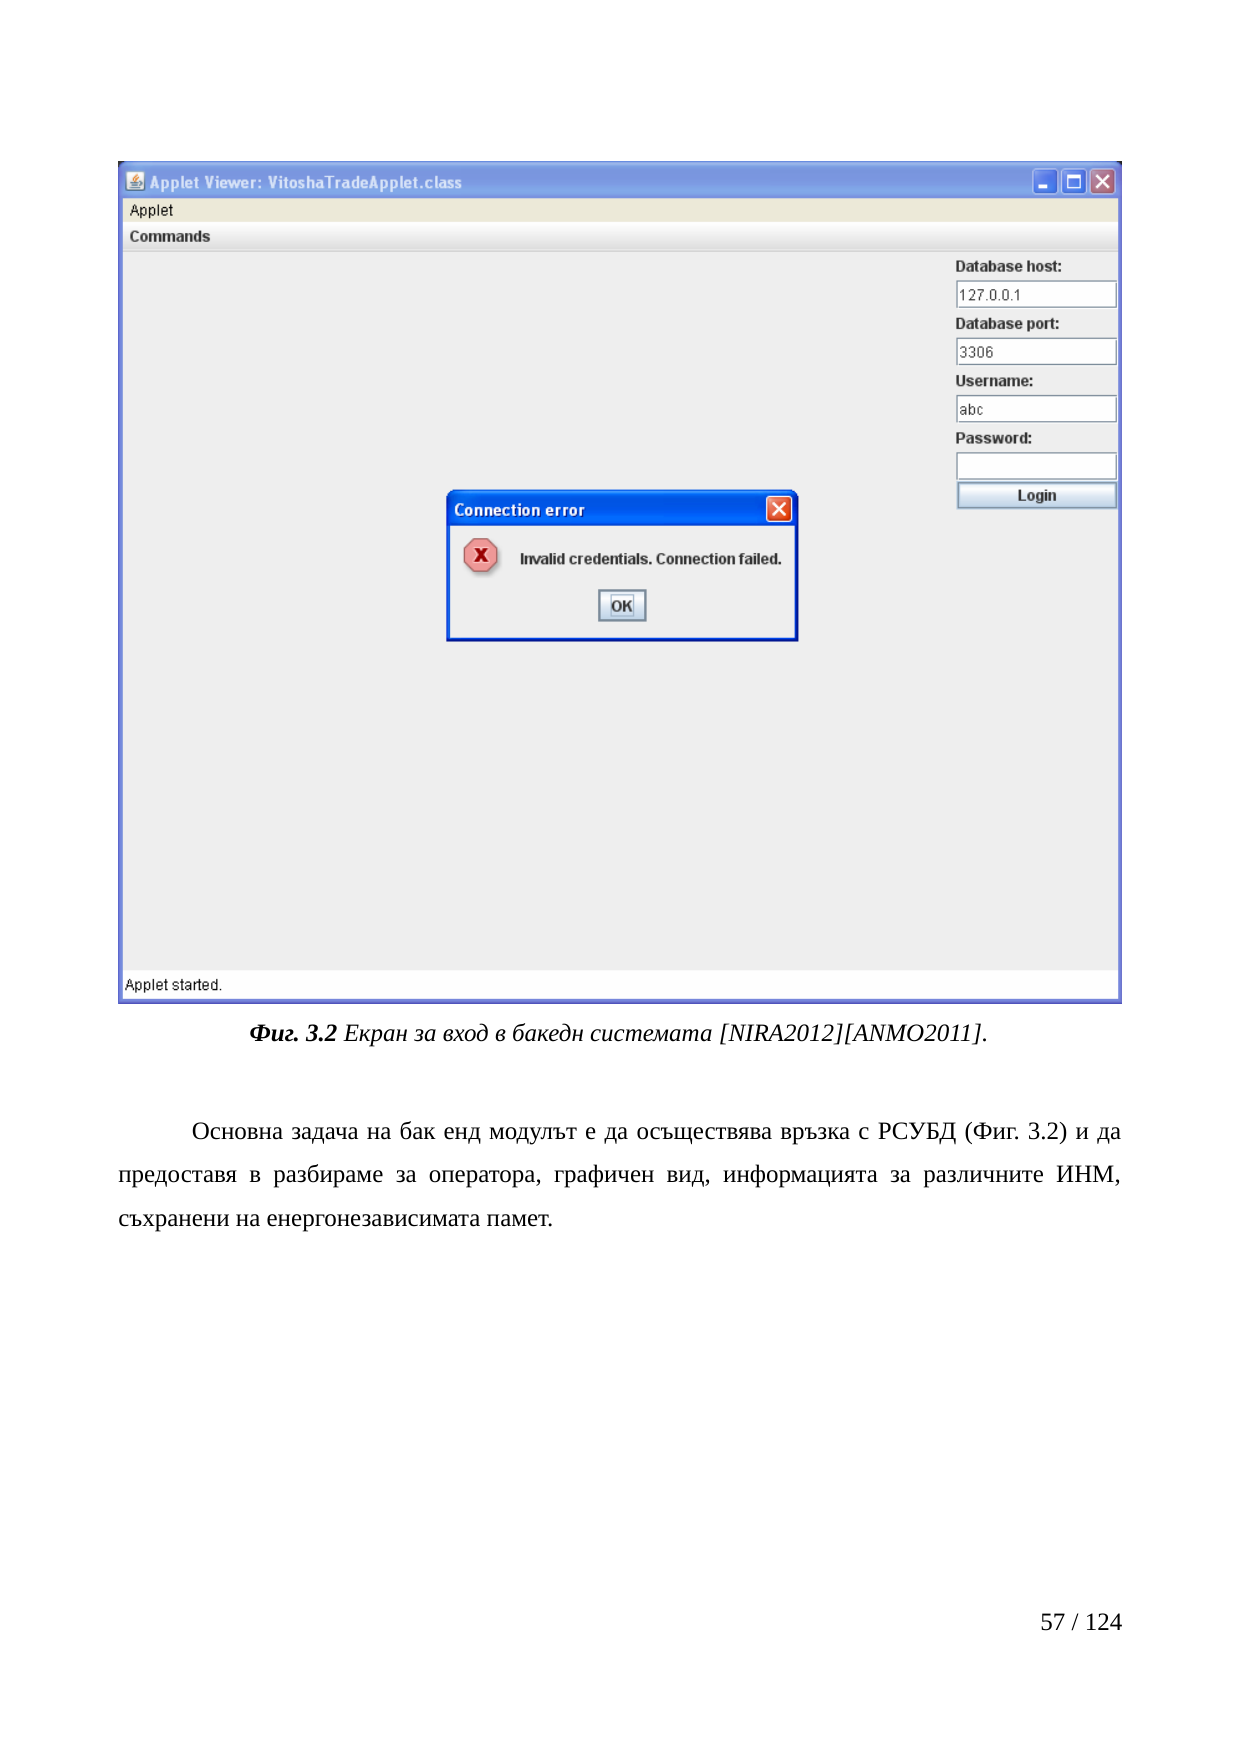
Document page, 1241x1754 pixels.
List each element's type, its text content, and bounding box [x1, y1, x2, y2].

text Основна задача на бак енд модулът е да осъществява връзка с РСУБД (Фиг. 3.2) и да предоставя в разбираме за оператора, графичен вид, информацията за различните ИНМ, съхранени на енергонезависимата памет. [118, 1116, 1122, 1231]
text Фиг. 3.2 Екран за вход в бакедн системата [NIRA2012][ANMO2011]. [118, 1004, 1122, 1046]
picture [118, 161, 1122, 1004]
